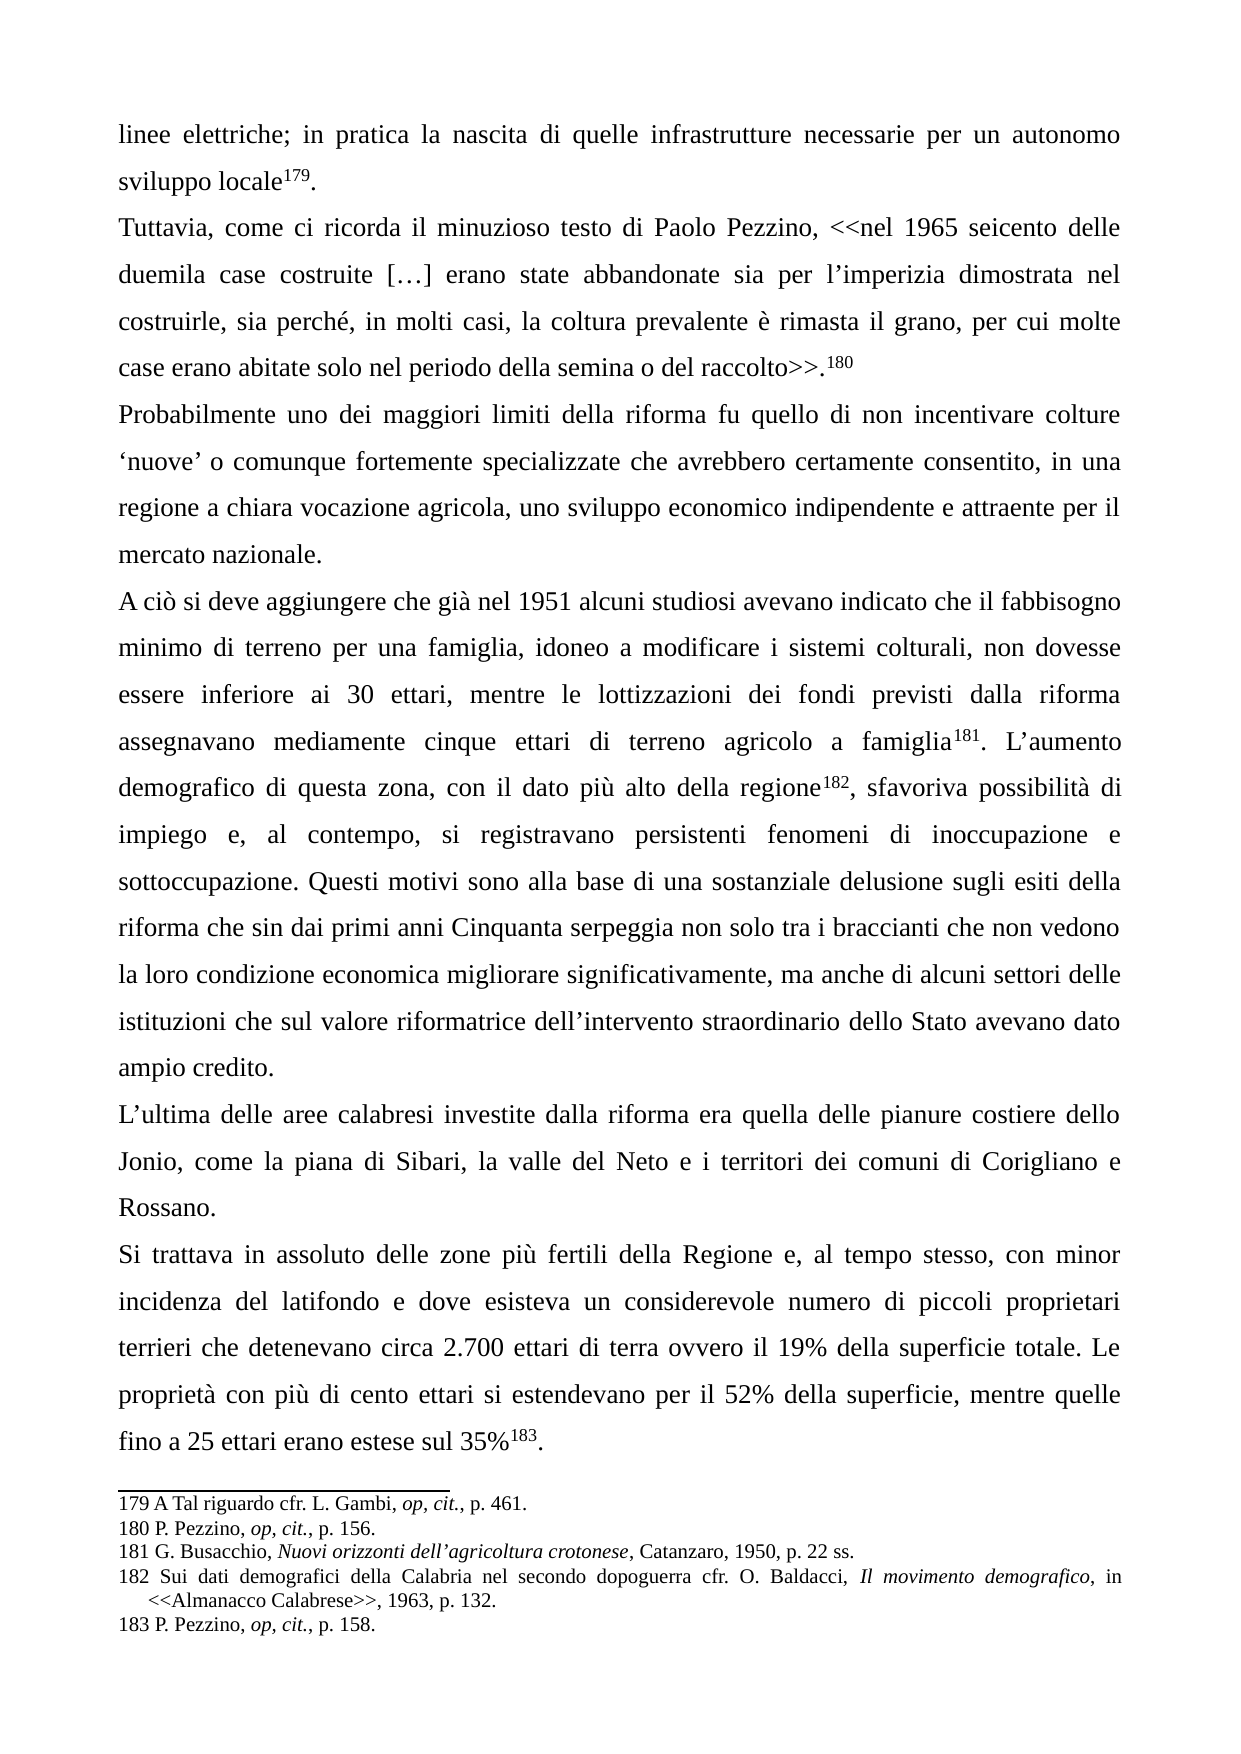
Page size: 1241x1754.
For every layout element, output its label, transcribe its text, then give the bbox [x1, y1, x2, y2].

text L’ultima delle aree calabresi investite dalla riforma era quella delle pianure costiere dello Jonio, come la piana di Sibari, la valle del Neto e i territori dei comuni di Corigliano e Rossano. [118, 1098, 1122, 1223]
text P. Pezzino, op, cit., p. 156. [118, 1515, 1122, 1539]
text Si trattava in assoluto delle zone più fertili della Regione e, al tempo stesso, con minor incidenza del latifondo e dove esisteva un considerevole numero di piccoli proprietari terrieri che detenevano circa 2.700 ettari di terra ovvero il 19% della superficie totale. Le proprietà con più di cento ettari si estendevano per il 52% della superficie, mentre quelle fino a 25 ettari erano estese sul 35%. [118, 1238, 1122, 1456]
text A Tal riguardo cfr. L. Gambi, op, cit., p. 461. [118, 1491, 1122, 1515]
text G. Busacchio, Nuovi orizzonti dell’agricoltura crotonese, Catanzaro, 1950, p. 22 ss. [118, 1539, 1122, 1563]
text Sui dati demografici della Calabria nel secondo dopoguerra cfr. O. Baldacci, Il movimento demografico, in <<Almanacco Calabrese>>, 1963, p. 132. [118, 1563, 1122, 1612]
text Probabilmente uno dei maggiori limiti della riforma fu quello di non incentivare colture ‘nuove’ o comunque fortemente specializzate che avrebbero certamente consentito, in una regione a chiara vocazione agricola, uno sviluppo economico indipendente e attraente per il mercato nazionale. [118, 398, 1122, 569]
text linee elettriche; in pratica la nascita di quelle infrastrutture necessarie per un autonomo sviluppo locale. [118, 118, 1122, 196]
text P. Pezzino, op, cit., p. 158. [118, 1612, 1122, 1636]
text Tuttavia, come ci ricorda il minuzioso testo di Paolo Pezzino, <<nel 1965 seicento delle duemila case costruite […] erano state abbandonate sia per l’imperizia dimostrata nel costruirle, sia perché, in molti casi, la coltura prevalente è rimasta il grano, per cui molte case erano abitate solo nel periodo della semina o del raccolto>>. [118, 211, 1122, 383]
text A ciò si deve aggiungere che già nel 1951 alcuni studiosi avevano indicato che il fabbisogno minimo di terreno per una famiglia, idoneo a modificare i sistemi colturali, non dovesse essere inferiore ai 30 ettari, mentre le lottizzazioni dei fondi previsti dalla riforma assegnavano mediamente cinque ettari di terreno agricolo a famiglia. L’aumento demografico di questa zona, con il dato più alto della regione, sfavoriva possibilità di impiego e, al contempo, si registravano persistenti fenomeni di inoccupazione e sottoccupazione. Questi motivi sono alla base di una sostanziale delusione sugli esiti della riforma che sin dai primi anni Cinquanta serpeggia non solo tra i braccianti che non vedono la loro condizione economica migliorare significativamente, ma anche di alcuni settori delle istituzioni che sul valore riformatrice dell’intervento straordinario dello Stato avevano dato ampio credito. [118, 585, 1122, 1083]
